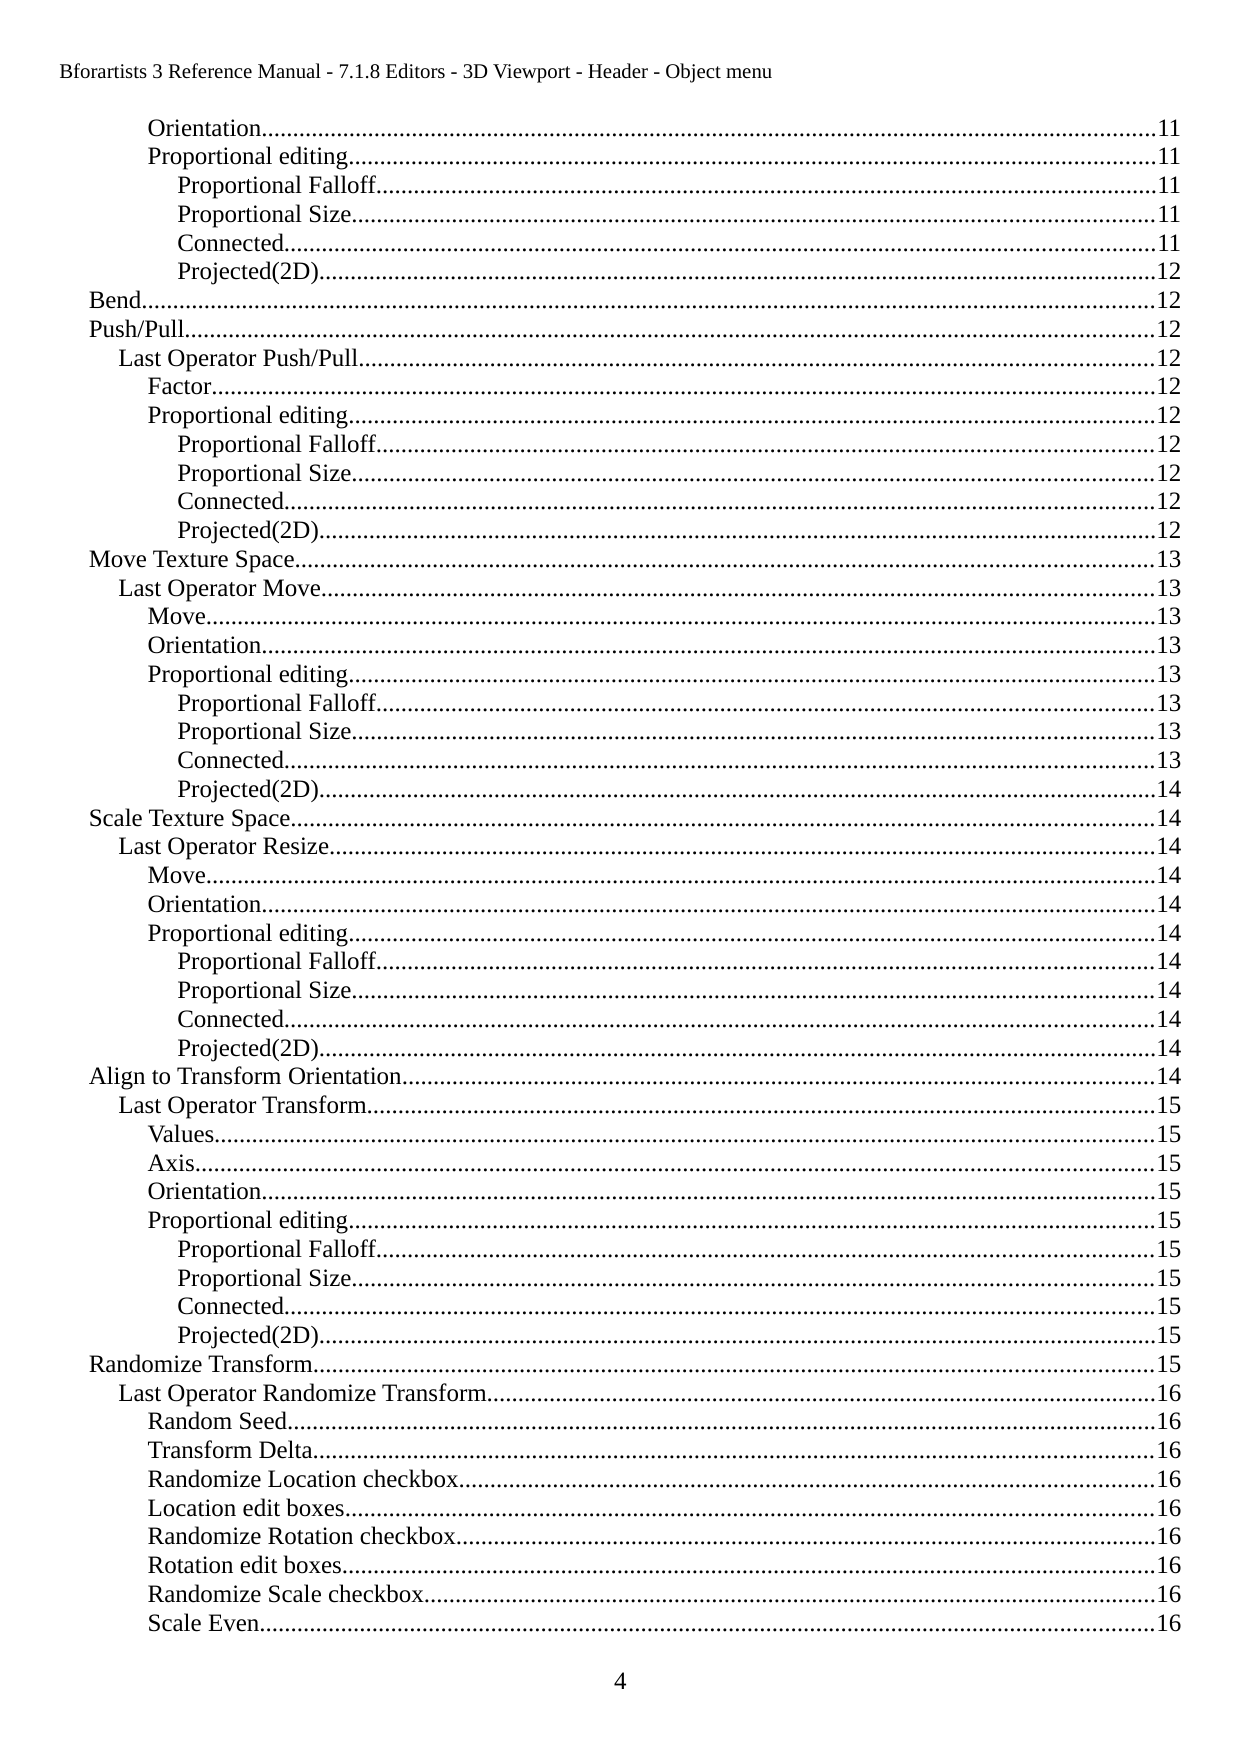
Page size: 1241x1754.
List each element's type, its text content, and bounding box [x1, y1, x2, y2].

text Align to Transform Orientation 14 [88, 1061, 1181, 1090]
text Random Seed 16 [147, 1406, 1181, 1435]
text Axis 15 [147, 1148, 1181, 1176]
text Connected 15 [177, 1291, 1181, 1320]
text Last Operator Transform 15 [118, 1090, 1181, 1119]
text Orientation 11 [147, 113, 1181, 141]
text Connected 13 [177, 745, 1181, 774]
text Proportional editing 13 [147, 659, 1181, 688]
text Factor 12 [147, 371, 1181, 400]
text Proportional editing 11 [147, 141, 1181, 170]
text Proportional Size 14 [177, 975, 1181, 1004]
text Connected 11 [177, 228, 1181, 256]
text Projected(2D) 14 [177, 1033, 1181, 1061]
text Proportional Size 13 [177, 716, 1181, 745]
text Last Operator Randomize Transform 16 [118, 1378, 1181, 1406]
text Last Operator Move 13 [118, 573, 1181, 601]
text Connected 12 [177, 486, 1181, 515]
text Proportional editing 14 [147, 918, 1181, 946]
text Last Operator Resize 14 [118, 831, 1181, 860]
text Orientation 15 [147, 1176, 1181, 1205]
text Orientation 14 [147, 889, 1181, 918]
text Randomize Scale checkbox 16 [147, 1579, 1181, 1608]
text Proportional Size 12 [177, 458, 1181, 486]
text Move Texture Space 13 [88, 544, 1181, 573]
text Proportional Falloff 13 [177, 688, 1181, 716]
text Proportional Size 15 [177, 1263, 1181, 1291]
text Connected 14 [177, 1004, 1181, 1033]
text Values 15 [147, 1119, 1181, 1148]
text Push/Pull 12 [88, 314, 1181, 343]
text Proportional editing 15 [147, 1205, 1181, 1234]
text Proportional Falloff 15 [177, 1234, 1181, 1263]
text Move 14 [147, 860, 1181, 889]
text Transform Delta 16 [147, 1435, 1181, 1464]
text Projected(2D) 14 [177, 774, 1181, 803]
text Randomize Location checkbox 16 [147, 1464, 1181, 1493]
text Randomize Rotation checkbox 16 [147, 1521, 1181, 1550]
text Orientation 13 [147, 630, 1181, 659]
text Scale Even 16 [147, 1608, 1181, 1636]
text Last Operator Push/Pull 12 [118, 343, 1181, 371]
text Proportional Falloff 14 [177, 946, 1181, 975]
text Scale Texture Space 14 [88, 803, 1181, 831]
text Proportional Falloff 11 [177, 170, 1181, 199]
text Proportional Falloff 12 [177, 429, 1181, 458]
text Projected(2D) 15 [177, 1320, 1181, 1349]
text Projected(2D) 12 [177, 515, 1181, 544]
text Bend 12 [88, 285, 1181, 314]
text Proportional editing 12 [147, 400, 1181, 429]
text Rotation edit boxes 16 [147, 1550, 1181, 1579]
text Location edit boxes 16 [147, 1493, 1181, 1521]
text Move 13 [147, 601, 1181, 630]
text Proportional Size 11 [177, 199, 1181, 228]
text Projected(2D) 12 [177, 256, 1181, 285]
text Randomize Transform 15 [88, 1349, 1181, 1378]
